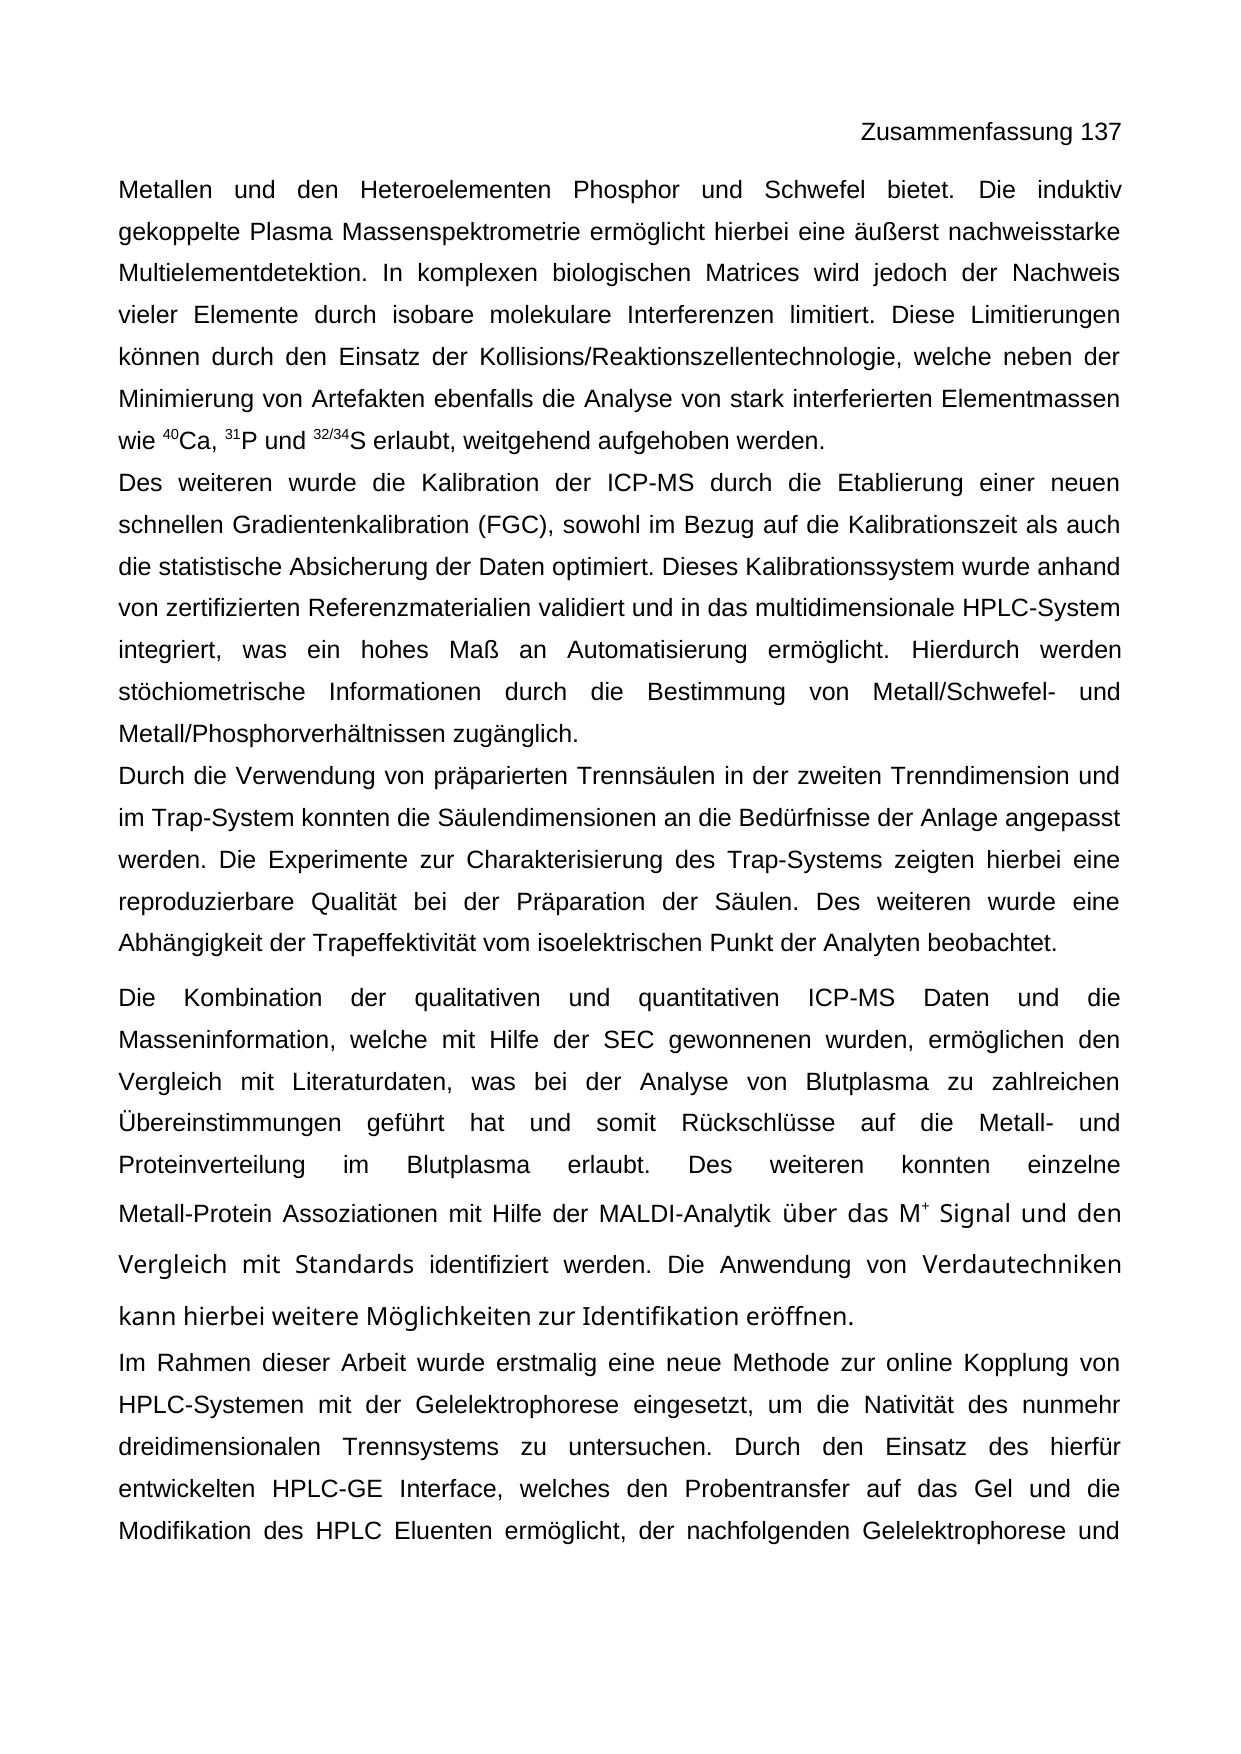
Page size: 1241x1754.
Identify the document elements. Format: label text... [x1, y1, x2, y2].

text Im Rahmen dieser Arbeit wurde erstmalig eine neue Methode zur online Kopplung von HPLC-Systemen mit der Gelelektrophorese eingesetzt, um die Nativität des nunmehr dreidimensionalen Trennsystems zu untersuchen. Durch den Einsatz des hierfür entwickelten HPLC-GE Interface, welches den Probentransfer auf das Gel und die Modifikation des HPLC Eluenten ermöglicht, der nachfolgenden Gelelektrophorese und [118, 1349, 1122, 1544]
text Die Kombination der qualitativen und quantitativen ICP-MS Daten und die Masseninformation, welche mit Hilfe der SEC gewonnenen wurden, ermöglichen den Vergleich mit Literaturdaten, was bei der Analyse von Blutplasma zu zahlreichen Übereinstimmungen geführt hat und somit Rückschlüsse auf die Metall- und Proteinverteilung im Blutplasma erlaubt. Des weiteren konnten einzelne Metall-Protein Assoziationen mit Hilfe der MALDI-Analytik über das M+ Signal und den Vergleich mit Standards identifiziert werden. Die Anwendung von Verdautechniken kann hierbei weitere Möglichkeiten zur Identifikation eröffnen. [118, 984, 1122, 1332]
text Metallen und den Heteroelementen Phosphor und Schwefel bietet. Die induktiv gekoppelte Plasma Massenspektrometrie ermöglicht hierbei eine äußerst nachweisstarke Multielementdetektion. In komplexen biologischen Matrices wird jedoch der Nachweis vieler Elemente durch isobare molekulare Interferenzen limitiert. Diese Limitierungen können durch den Einsatz der Kollisions/Reaktionszellentechnologie, welche neben der Minimierung von Artefakten ebenfalls die Analyse von stark interferierten Elementmassen wie 40Ca, 31P und 32/34S erlaubt, weitgehend aufgehoben werden. [118, 176, 1122, 455]
text Durch die Verwendung von präparierten Trennsäulen in der zweiten Trenndimension und im Trap-System konnten die Säulendimensionen an die Bedürfnisse der Anlage angepasst werden. Die Experimente zur Charakterisierung des Trap-Systems zeigten hierbei eine reproduzierbare Qualität bei der Präparation der Säulen. Des weiteren wurde eine Abhängigkeit der Trapeffektivität vom isoelektrischen Punkt der Analyten beobachtet. [118, 762, 1122, 957]
text Des weiteren wurde die Kalibration der ICP-MS durch die Etablierung einer neuen schnellen Gradientenkalibration (FGC), sowohl im Bezug auf die Kalibrationszeit als auch die statistische Absicherung der Daten optimiert. Dieses Kalibrationssystem wurde anhand von zertifizierten Referenzmaterialien validiert und in das multidimensionale HPLC-System integriert, was ein hohes Maß an Automatisierung ermöglicht. Hierdurch werden stöchiometrische Informationen durch die Bestimmung von Metall/Schwefel- und Metall/Phosphorverhältnissen zugänglich. [118, 469, 1122, 748]
